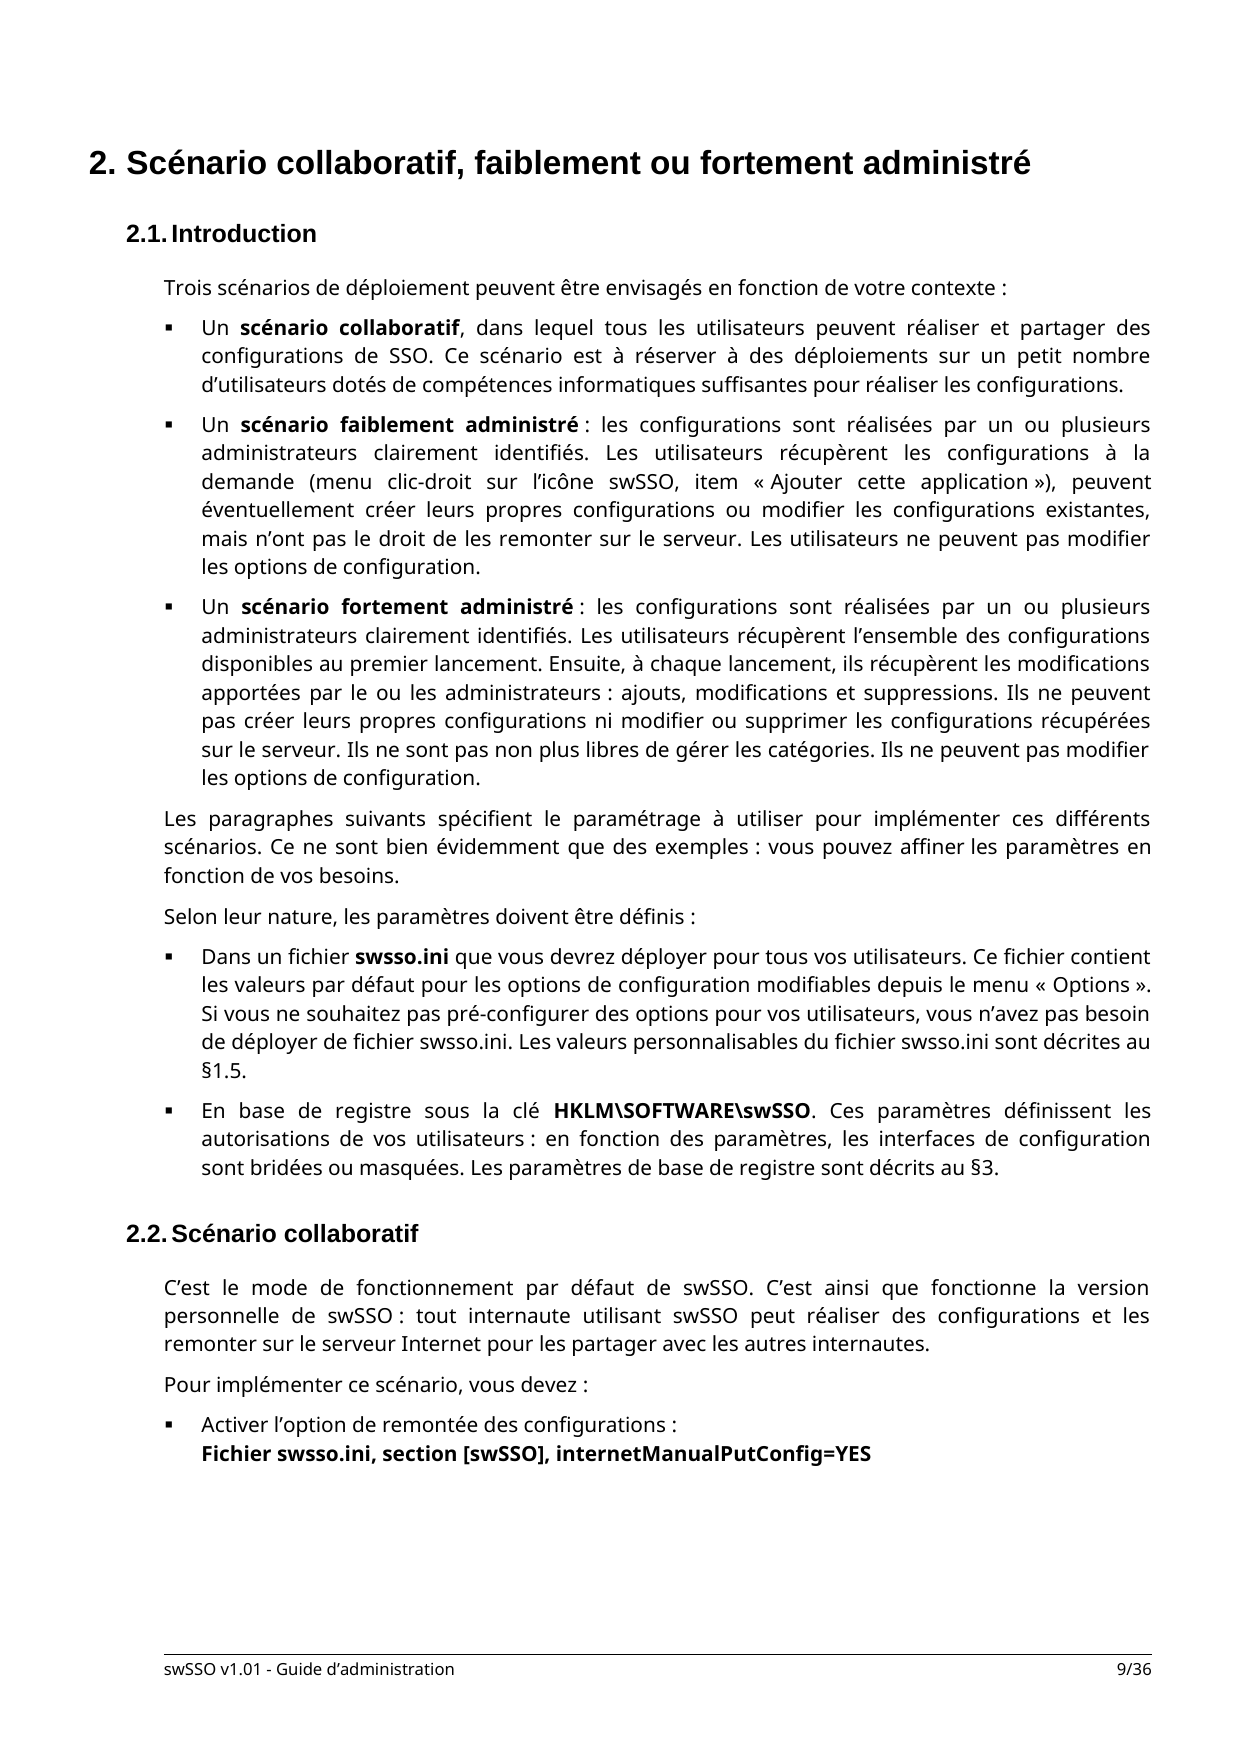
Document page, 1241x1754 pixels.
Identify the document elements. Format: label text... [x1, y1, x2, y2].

text Les paragraphes suivants spécifient le paramétrage à utiliser pour implémenter ces différents scénarios. Ce ne sont bien évidemment que des exemples : vous pouvez affiner les paramètres en fonction de vos besoins. [164, 804, 1152, 889]
list Activer l’option de remontée des configurations : [164, 1411, 1152, 1439]
list Un scénario fortement administré : les configurations sont réalisées par un ou plusieurs administrateurs clairement identifiés. Les utilisateurs récupèrent l’ensemble des configurations disponibles au premier lancement. Ensuite, à chaque lancement, ils récupèrent les modifications apportées par le ou les administrateurs : ajouts, modifications et suppressions. Ils ne peuvent pas créer leurs propres configurations ni modifier ou supprimer les configurations récupérées sur le serveur. Ils ne sont pas non plus libres de gérer les catégories. Ils ne peuvent pas modifier les options de configuration. [164, 592, 1152, 792]
subtitle Scénario collaboratif, faiblement ou fortement administré [89, 143, 1152, 182]
list En base de registre sous la clé HKLM\SOFTWARE\swSSO. Ces paramètres définissent les autorisations de vos utilisateurs : en fonction des paramètres, les interfaces de configuration sont bridées ou masquées. Les paramètres de base de registre sont décrits au §3. [164, 1096, 1152, 1181]
list Un scénario collaboratif, dans lequel tous les utilisateurs peuvent réaliser et partager des configurations de SSO. Ce scénario est à réserver à des déploiements sur un petit nombre d’utilisateurs dotés de compétences informatiques suffisantes pour réaliser les configurations. [164, 313, 1152, 398]
list Un scénario faiblement administré : les configurations sont réalisées par un ou plusieurs administrateurs clairement identifiés. Les utilisateurs récupèrent les configurations à la demande (menu clic-droit sur l’icône swSSO, item « Ajouter cette application »), peuvent éventuellement créer leurs propres configurations ou modifier les configurations existantes, mais n’ont pas le droit de les remonter sur le serveur. Les utilisateurs ne peuvent pas modifier les options de configuration. [164, 410, 1152, 581]
text C’est le mode de fonctionnement par défaut de swSSO. C’est ainsi que fonctionne la version personnelle de swSSO : tout internaute utilisant swSSO peut réaliser des configurations et les remonter sur le serveur Internet pour les partager avec les autres internautes. [164, 1273, 1152, 1358]
list Dans un fichier swsso.ini que vous devrez déployer pour tous vos utilisateurs. Ce fichier contient les valeurs par défaut pour les options de configuration modifiables depuis le menu « Options ». Si vous ne souhaitez pas pré-configurer des options pour vos utilisateurs, vous n’avez pas besoin de déployer de fichier swsso.ini. Les valeurs personnalisables du fichier swsso.ini sont décrites au §1.5. [164, 942, 1152, 1084]
subtitle Introduction [126, 219, 1152, 248]
text Selon leur nature, les paramètres doivent être définis : [164, 902, 1152, 930]
text Trois scénarios de déploiement peuvent être envisagés en fonction de votre contexte : [164, 273, 1152, 301]
subtitle Scénario collaboratif [126, 1219, 1152, 1248]
text Fichier swsso.ini, section [swSSO], internetManualPutConfig=YES [201, 1439, 1152, 1467]
text Pour implémenter ce scénario, vous devez : [164, 1370, 1152, 1399]
